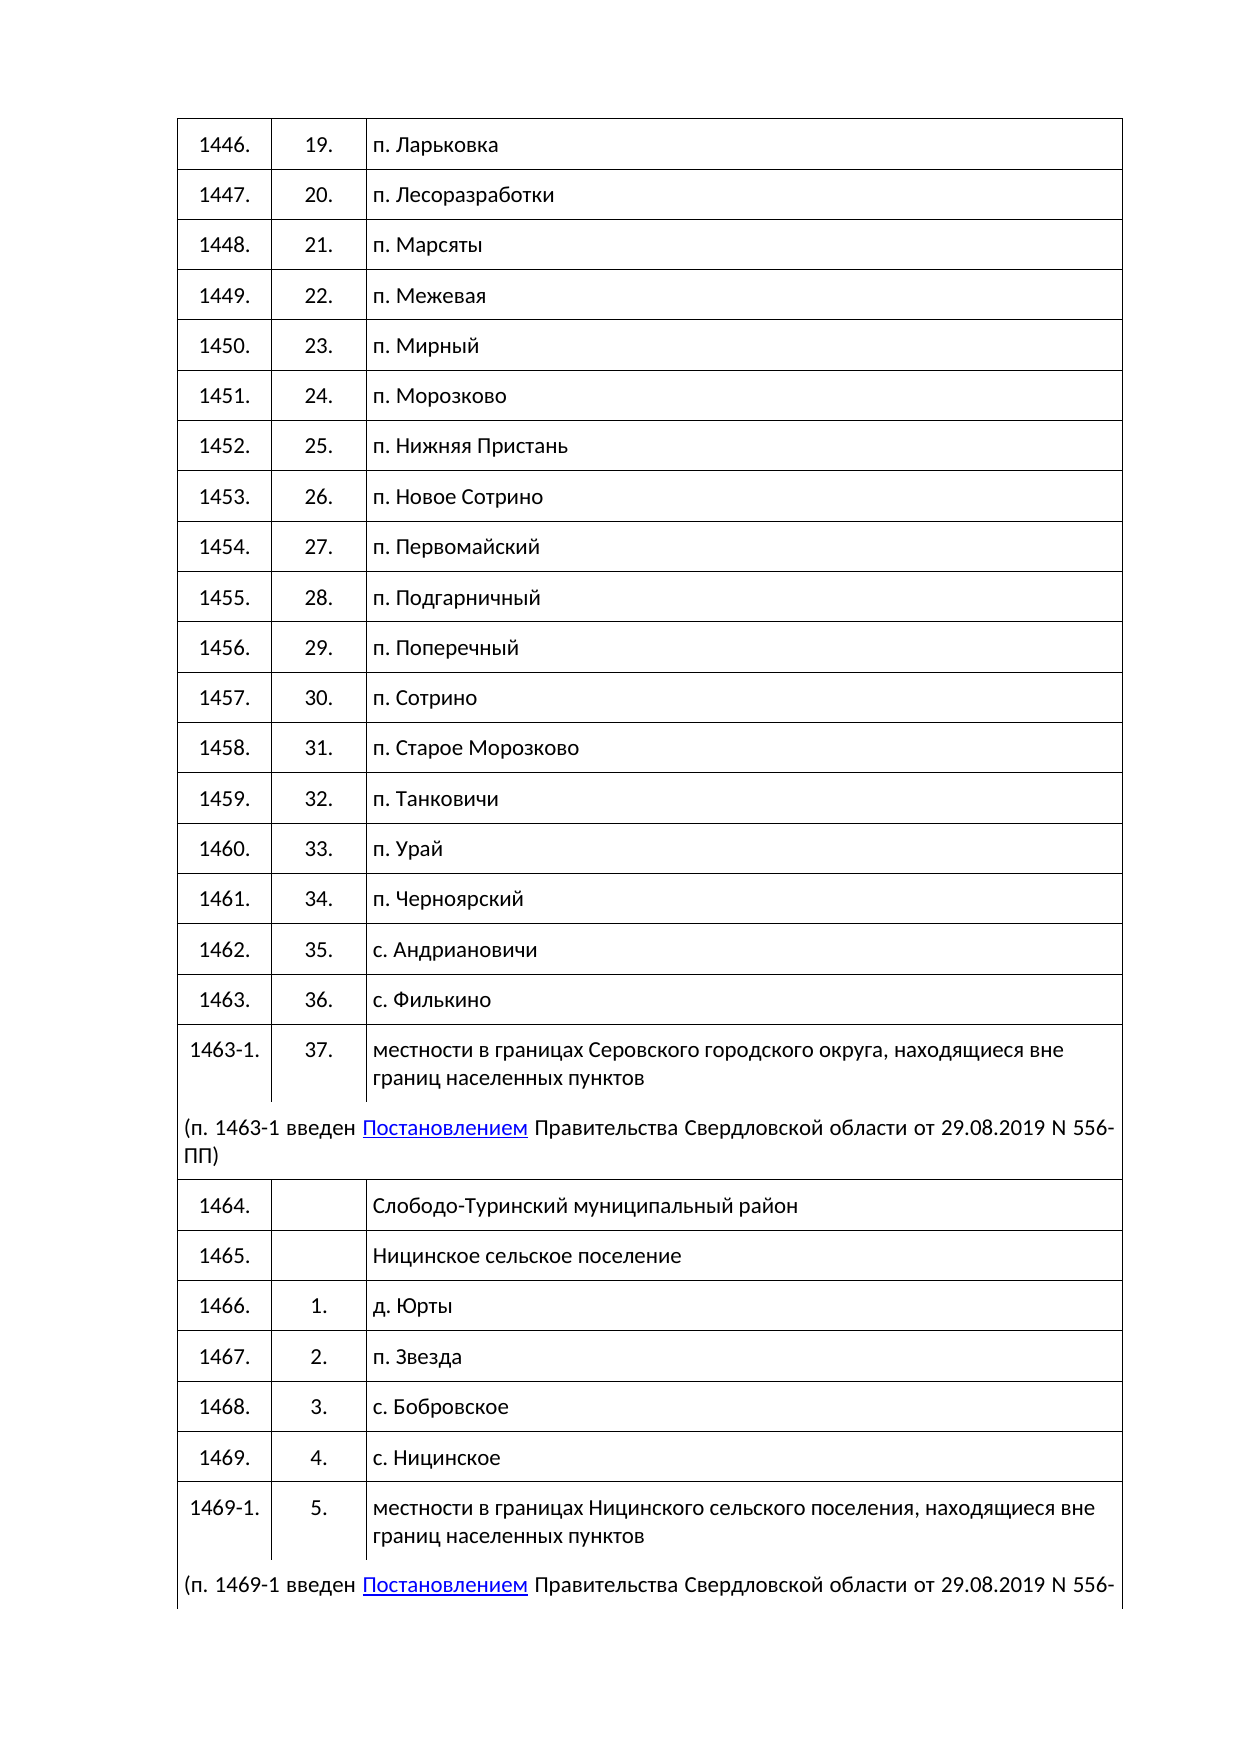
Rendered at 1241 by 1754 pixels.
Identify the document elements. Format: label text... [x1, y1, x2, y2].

table_cell 1452. [178, 421, 271, 470]
table_cell 30. [272, 673, 366, 722]
table_cell 1460. [178, 824, 271, 873]
table_cell Слободо-Туринский муниципальный район [367, 1180, 1122, 1230]
table_cell п. Лесоразработки [367, 170, 1122, 219]
table_cell п. Старое Морозково [367, 723, 1122, 772]
table_cell 1456. [178, 622, 271, 672]
table_cell (п. 1469-1 введен Постановлением Правительства Свердловской области от 29.08.2019 N 556- [178, 1560, 1122, 1609]
table_cell 32. [272, 773, 366, 822]
table_cell 1463-1. [178, 1025, 271, 1102]
table_cell 1457. [178, 673, 271, 722]
table_cell с. Филькино [367, 975, 1122, 1024]
table_cell 1462. [178, 924, 271, 973]
table_cell 31. [272, 723, 366, 772]
table_cell п. Мирный [367, 320, 1122, 370]
table_cell (п. 1463-1 введен Постановлением Правительства Свердловской области от 29.08.2019 N 556-ПП) [178, 1102, 1122, 1179]
table_cell 1469-1. [178, 1482, 271, 1559]
table_cell с. Андриановичи [367, 924, 1122, 973]
table_cell 1464. [178, 1180, 271, 1230]
table_cell 1454. [178, 522, 271, 571]
table_cell п. Звезда [367, 1331, 1122, 1381]
table_cell с. Бобровское [367, 1382, 1122, 1431]
table_cell 1451. [178, 371, 271, 420]
table_cell п. Сотрино [367, 673, 1122, 722]
table_cell 26. [272, 471, 366, 521]
table_cell 2. [272, 1331, 366, 1381]
table_cell 1458. [178, 723, 271, 772]
table_cell 35. [272, 924, 366, 973]
table_cell 36. [272, 975, 366, 1024]
table_cell 3. [272, 1382, 366, 1431]
table_cell местности в границах Серовского городского округа, находящиеся вне границ населенных пунктов [367, 1025, 1122, 1102]
table_cell 1465. [178, 1231, 271, 1280]
table_cell 1467. [178, 1331, 271, 1381]
table_cell 1449. [178, 270, 271, 319]
table_cell 1461. [178, 874, 271, 923]
table_cell 1455. [178, 572, 271, 621]
table_cell п. Нижняя Пристань [367, 421, 1122, 470]
table_cell 33. [272, 824, 366, 873]
table_cell 29. [272, 622, 366, 672]
table_cell п. Урай [367, 824, 1122, 873]
table_cell д. Юрты [367, 1281, 1122, 1330]
table_cell п. Подгарничный [367, 572, 1122, 621]
table_cell 1466. [178, 1281, 271, 1330]
table_cell 28. [272, 572, 366, 621]
table_cell 1463. [178, 975, 271, 1024]
table_cell п. Черноярский [367, 874, 1122, 923]
table_cell 1447. [178, 170, 271, 219]
table_cell 1469. [178, 1432, 271, 1481]
table_cell п. Ларьковка [367, 119, 1122, 168]
table_cell 23. [272, 320, 366, 370]
table_cell п. Первомайский [367, 522, 1122, 571]
table_cell 22. [272, 270, 366, 319]
table_cell п. Марсяты [367, 220, 1122, 269]
table_cell п. Морозково [367, 371, 1122, 420]
table_cell 25. [272, 421, 366, 470]
table_cell [272, 1180, 366, 1230]
table_cell 1468. [178, 1382, 271, 1431]
table_cell п. Новое Сотрино [367, 471, 1122, 521]
table_cell п. Поперечный [367, 622, 1122, 672]
table_cell 37. [272, 1025, 366, 1102]
table_cell 27. [272, 522, 366, 571]
table_cell п. Межевая [367, 270, 1122, 319]
table_cell 5. [272, 1482, 366, 1559]
table_cell 20. [272, 170, 366, 219]
table_cell 1459. [178, 773, 271, 822]
table_cell 19. [272, 119, 366, 168]
table_cell Ницинское сельское поселение [367, 1231, 1122, 1280]
table_cell 4. [272, 1432, 366, 1481]
table_cell местности в границах Ницинского сельского поселения, находящиеся вне границ населенных пунктов [367, 1482, 1122, 1559]
table_cell 1453. [178, 471, 271, 521]
table_cell с. Ницинское [367, 1432, 1122, 1481]
table_cell 1450. [178, 320, 271, 370]
table_cell 1448. [178, 220, 271, 269]
table_cell [272, 1231, 366, 1280]
table_cell 21. [272, 220, 366, 269]
table_cell 34. [272, 874, 366, 923]
table_cell 1. [272, 1281, 366, 1330]
table_cell п. Танковичи [367, 773, 1122, 822]
table_cell 1446. [178, 119, 271, 168]
table_cell 24. [272, 371, 366, 420]
